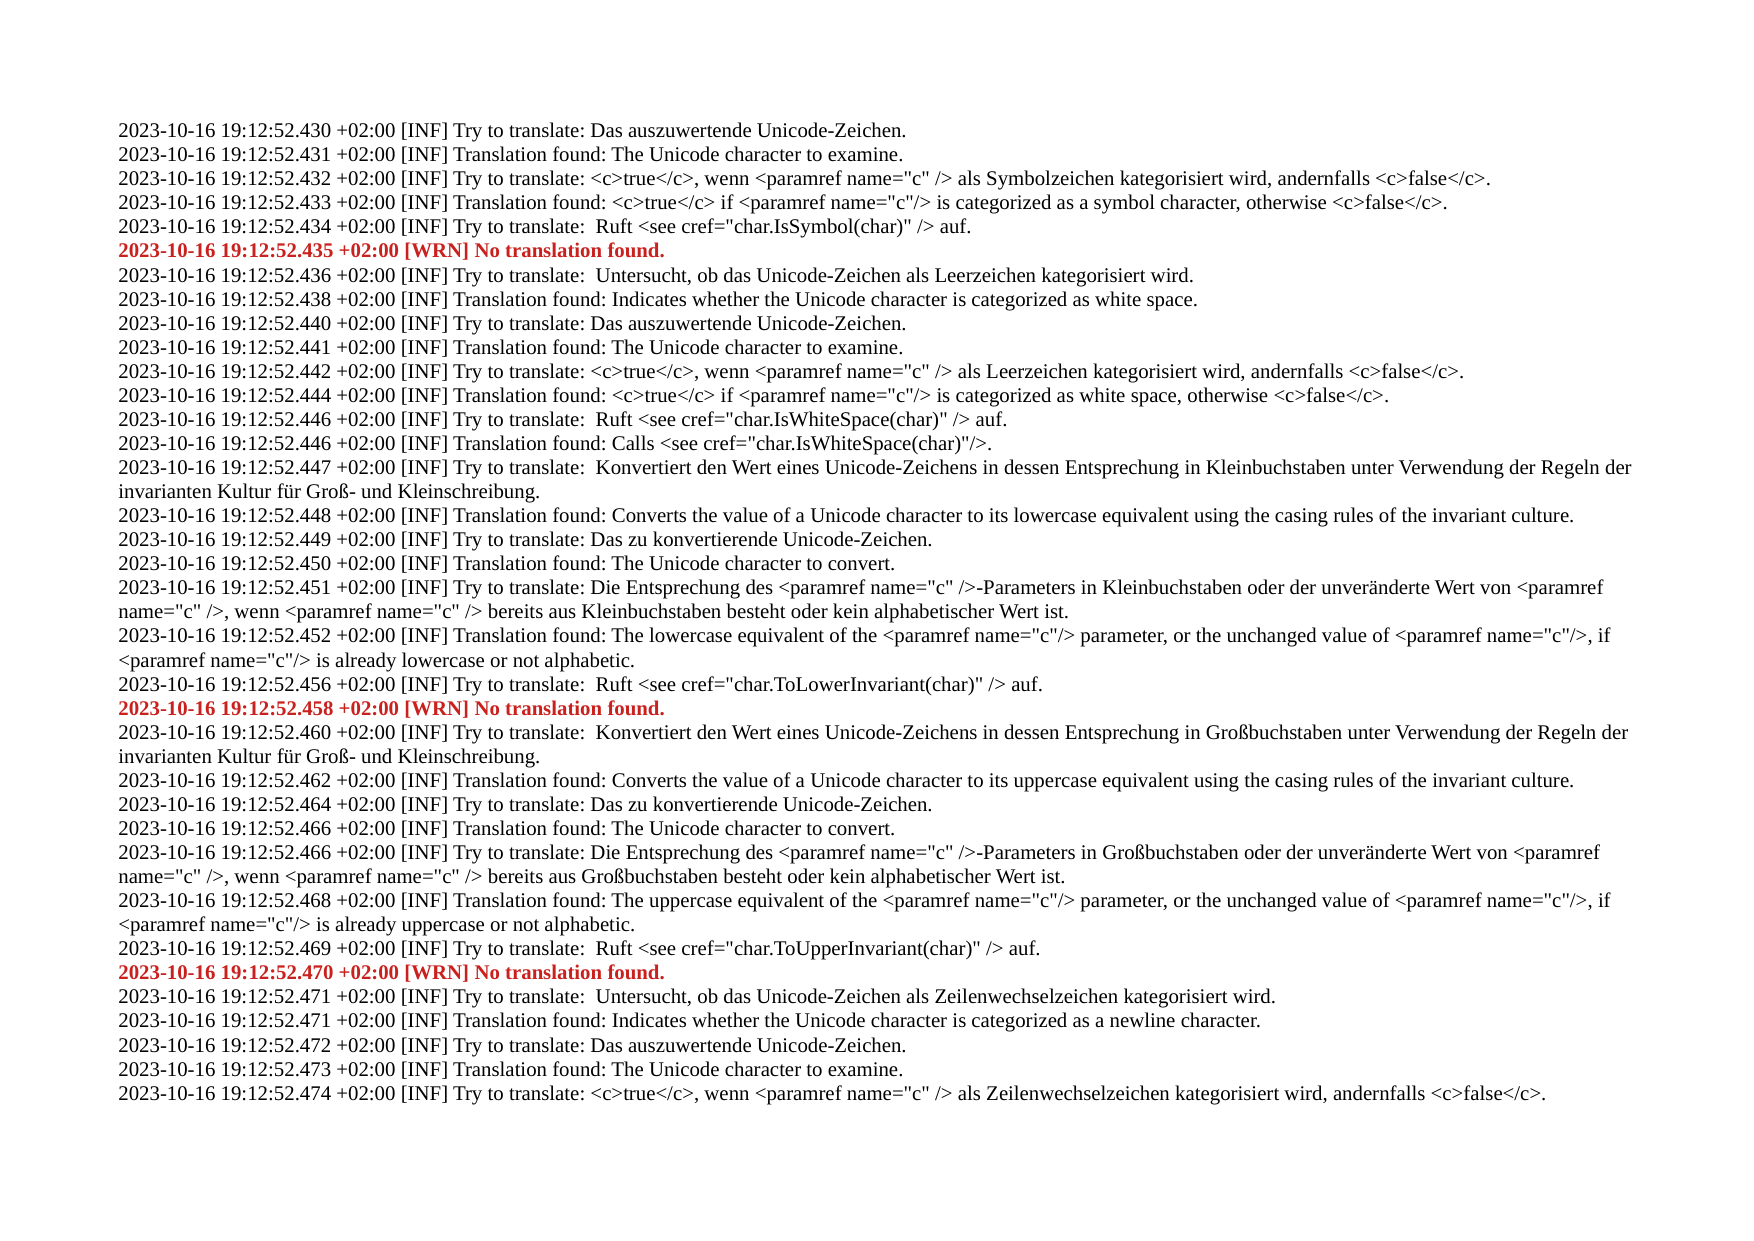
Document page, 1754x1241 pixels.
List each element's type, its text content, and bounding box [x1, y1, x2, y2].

text 2023-10-16 19:12:52.449 +02:00 [INF] Try to translate: Das zu konvertierende Unicode-Zeichen. [118, 527, 1636, 551]
text 2023-10-16 19:12:52.450 +02:00 [INF] Translation found: The Unicode character to convert. [118, 551, 1636, 575]
text 2023-10-16 19:12:52.431 +02:00 [INF] Translation found: The Unicode character to examine. [118, 142, 1636, 166]
text 2023-10-16 19:12:52.473 +02:00 [INF] Translation found: The Unicode character to examine. [118, 1057, 1636, 1081]
text 2023-10-16 19:12:52.464 +02:00 [INF] Try to translate: Das zu konvertierende Unicode-Zeichen. [118, 792, 1636, 816]
text 2023-10-16 19:12:52.469 +02:00 [INF] Try to translate: Ruft <see cref="char.ToUpperInvariant(char)" /> auf. [118, 936, 1636, 960]
text 2023-10-16 19:12:52.466 +02:00 [INF] Translation found: The Unicode character to convert. [118, 816, 1636, 840]
text 2023-10-16 19:12:52.448 +02:00 [INF] Translation found: Converts the value of a Unicode character to its lowercase equivalent using the casing rules of the invariant culture. [118, 503, 1636, 527]
text 2023-10-16 19:12:52.471 +02:00 [INF] Try to translate: Untersucht, ob das Unicode-Zeichen als Zeilenwechselzeichen kategorisiert wird. [118, 984, 1636, 1008]
text 2023-10-16 19:12:52.460 +02:00 [INF] Try to translate: Konvertiert den Wert eines Unicode-Zeichens in dessen Entsprechung in Großbuchstaben unter Verwendung der Regeln der invarianten Kultur für Groß- und Kleinschreibung. [118, 720, 1636, 768]
text 2023-10-16 19:12:52.442 +02:00 [INF] Try to translate: <c>true</c>, wenn <paramref name="c" /> als Leerzeichen kategorisiert wird, andernfalls <c>false</c>. [118, 359, 1636, 383]
text 2023-10-16 19:12:52.433 +02:00 [INF] Translation found: <c>true</c> if <paramref name="c"/> is categorized as a symbol character, otherwise <c>false</c>. [118, 190, 1636, 214]
text 2023-10-16 19:12:52.441 +02:00 [INF] Translation found: The Unicode character to examine. [118, 335, 1636, 359]
text 2023-10-16 19:12:52.451 +02:00 [INF] Try to translate: Die Entsprechung des <paramref name="c" />-Parameters in Kleinbuchstaben oder der unveränderte Wert von <paramref name="c" />, wenn <paramref name="c" /> bereits aus Kleinbuchstaben besteht oder kein alphabetischer Wert ist. [118, 575, 1636, 623]
text 2023-10-16 19:12:52.438 +02:00 [INF] Translation found: Indicates whether the Unicode character is categorized as white space. [118, 287, 1636, 311]
text 2023-10-16 19:12:52.446 +02:00 [INF] Translation found: Calls <see cref="char.IsWhiteSpace(char)"/>. [118, 431, 1636, 455]
text 2023-10-16 19:12:52.436 +02:00 [INF] Try to translate: Untersucht, ob das Unicode-Zeichen als Leerzeichen kategorisiert wird. [118, 262, 1636, 287]
text 2023-10-16 19:12:52.452 +02:00 [INF] Translation found: The lowercase equivalent of the <paramref name="c"/> parameter, or the unchanged value of <paramref name="c"/>, if <paramref name="c"/> is already lowercase or not alphabetic. [118, 623, 1636, 672]
text 2023-10-16 19:12:52.456 +02:00 [INF] Try to translate: Ruft <see cref="char.ToLowerInvariant(char)" /> auf. [118, 672, 1636, 696]
text 2023-10-16 19:12:52.471 +02:00 [INF] Translation found: Indicates whether the Unicode character is categorized as a newline character. [118, 1008, 1636, 1032]
text 2023-10-16 19:12:52.446 +02:00 [INF] Try to translate: Ruft <see cref="char.IsWhiteSpace(char)" /> auf. [118, 407, 1636, 431]
text 2023-10-16 19:12:52.462 +02:00 [INF] Translation found: Converts the value of a Unicode character to its uppercase equivalent using the casing rules of the invariant culture. [118, 768, 1636, 792]
text 2023-10-16 19:12:52.444 +02:00 [INF] Translation found: <c>true</c> if <paramref name="c"/> is categorized as white space, otherwise <c>false</c>. [118, 383, 1636, 407]
text 2023-10-16 19:12:52.440 +02:00 [INF] Try to translate: Das auszuwertende Unicode-Zeichen. [118, 311, 1636, 335]
text 2023-10-16 19:12:52.470 +02:00 [WRN] No translation found. [118, 960, 1636, 984]
text 2023-10-16 19:12:52.468 +02:00 [INF] Translation found: The uppercase equivalent of the <paramref name="c"/> parameter, or the unchanged value of <paramref name="c"/>, if <paramref name="c"/> is already uppercase or not alphabetic. [118, 888, 1636, 936]
text 2023-10-16 19:12:52.432 +02:00 [INF] Try to translate: <c>true</c>, wenn <paramref name="c" /> als Symbolzeichen kategorisiert wird, andernfalls <c>false</c>. [118, 166, 1636, 190]
text 2023-10-16 19:12:52.430 +02:00 [INF] Try to translate: Das auszuwertende Unicode-Zeichen. [118, 118, 1636, 142]
text 2023-10-16 19:12:52.434 +02:00 [INF] Try to translate: Ruft <see cref="char.IsSymbol(char)" /> auf. [118, 214, 1636, 238]
text 2023-10-16 19:12:52.435 +02:00 [WRN] No translation found. [118, 238, 1636, 262]
text 2023-10-16 19:12:52.472 +02:00 [INF] Try to translate: Das auszuwertende Unicode-Zeichen. [118, 1032, 1636, 1057]
text 2023-10-16 19:12:52.458 +02:00 [WRN] No translation found. [118, 696, 1636, 720]
text 2023-10-16 19:12:52.466 +02:00 [INF] Try to translate: Die Entsprechung des <paramref name="c" />-Parameters in Großbuchstaben oder der unveränderte Wert von <paramref name="c" />, wenn <paramref name="c" /> bereits aus Großbuchstaben besteht oder kein alphabetischer Wert ist. [118, 840, 1636, 888]
text 2023-10-16 19:12:52.447 +02:00 [INF] Try to translate: Konvertiert den Wert eines Unicode-Zeichens in dessen Entsprechung in Kleinbuchstaben unter Verwendung der Regeln der invarianten Kultur für Groß- und Kleinschreibung. [118, 455, 1636, 503]
text 2023-10-16 19:12:52.474 +02:00 [INF] Try to translate: <c>true</c>, wenn <paramref name="c" /> als Zeilenwechselzeichen kategorisiert wird, andernfalls <c>false</c>. [118, 1081, 1636, 1105]
